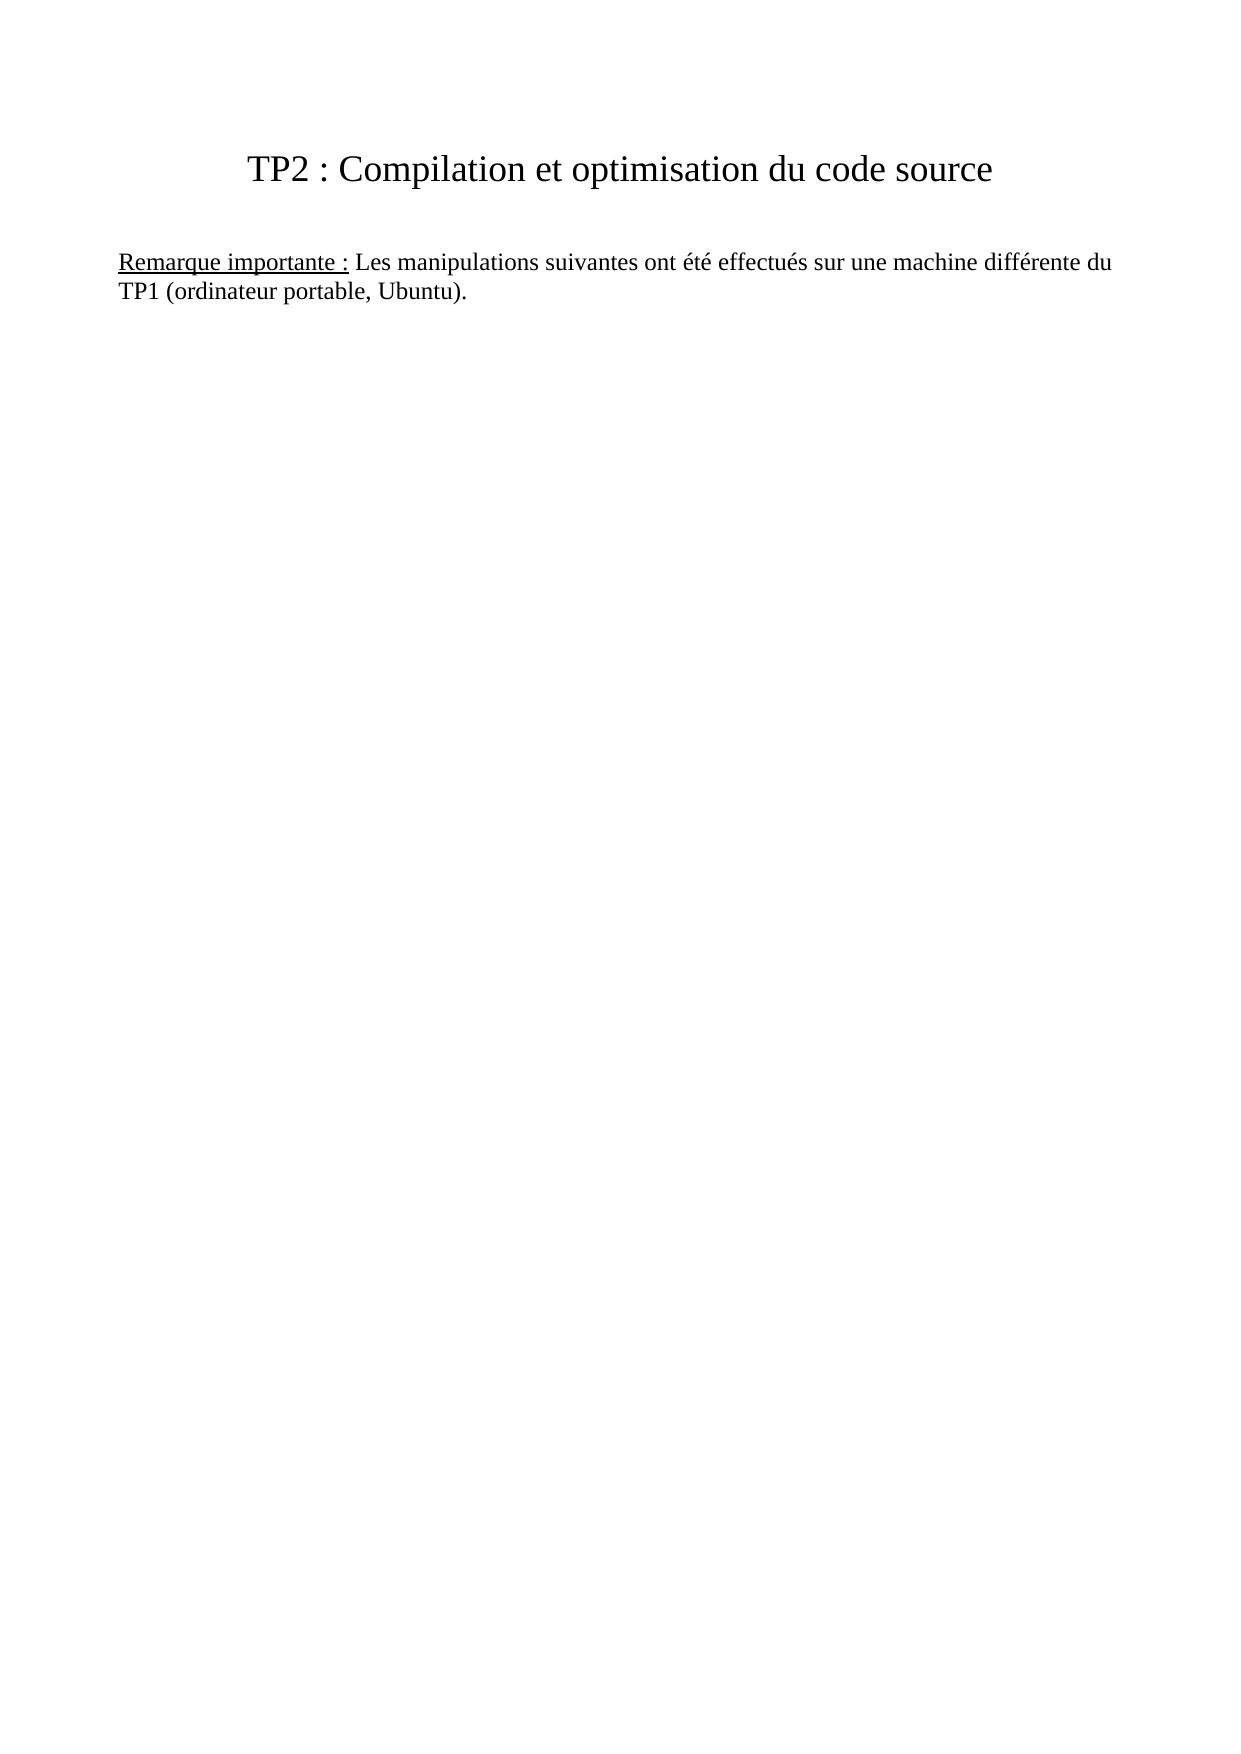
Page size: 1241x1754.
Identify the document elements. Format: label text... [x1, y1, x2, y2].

text TP2 : Compilation et optimisation du code source [118, 147, 1122, 190]
text Remarque importante : Les manipulations suivantes ont été effectués sur une machine différente du TP1 (ordinateur portable, Ubuntu). [118, 247, 1122, 305]
